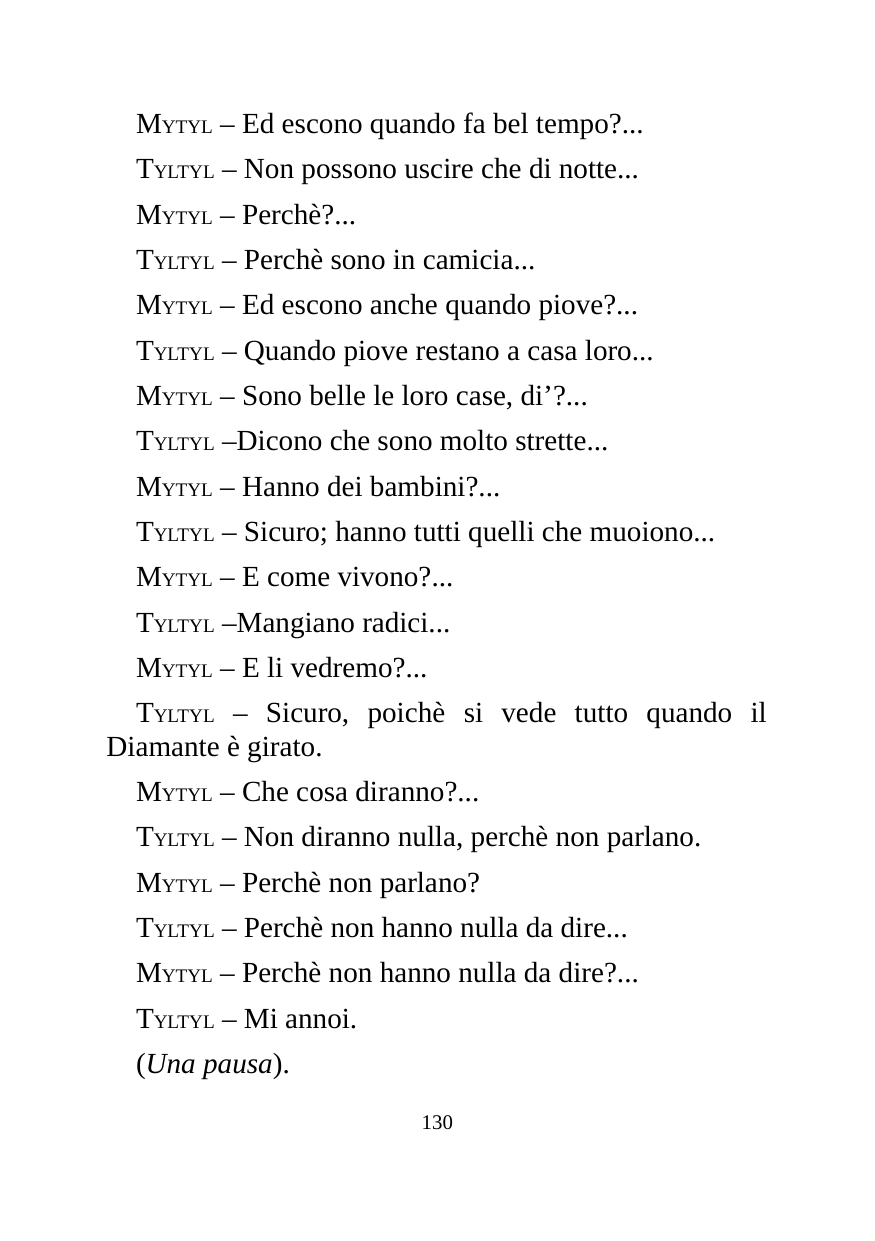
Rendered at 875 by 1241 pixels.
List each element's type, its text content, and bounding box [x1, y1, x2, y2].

text Tyltyl – Sicuro; hanno tutti quelli che muoiono... [106, 514, 768, 548]
text Mytyl – Hanno dei bambini?... [106, 469, 768, 502]
text Tyltyl – Perchè non hanno nulla da dire... [106, 910, 768, 944]
text Mytyl – Perchè?... [106, 197, 768, 230]
text Mytyl – Perchè non parlano? [106, 865, 768, 898]
text Tyltyl –Mangiano radici... [106, 605, 768, 638]
text Mytyl – Perchè non hanno nulla da dire?... [106, 955, 768, 989]
text Tyltyl – Perchè sono in camicia... [106, 242, 768, 276]
text Tyltyl – Quando piove restano a casa loro... [106, 333, 768, 366]
text Mytyl – Ed escono anche quando piove?... [106, 287, 768, 321]
text Tyltyl – Non diranno nulla, perchè non parlano. [106, 819, 768, 853]
text Mytyl – E come vivono?... [106, 559, 768, 593]
text Mytyl – Che cosa diranno?... [106, 774, 768, 808]
text Mytyl – Sono belle le loro case, di’?... [106, 378, 768, 412]
text Tyltyl – Non possono uscire che di notte... [106, 152, 768, 185]
text Tyltyl – Mi annoi. [106, 1001, 768, 1034]
text Tyltyl –Dicono che sono molto strette... [106, 423, 768, 457]
text Tyltyl – Sicuro, poichè si vede tutto quando il Diamante è girato. [106, 695, 768, 762]
text (Una pausa). [106, 1046, 768, 1079]
text Mytyl – Ed escono quando fa bel tempo?... [106, 106, 768, 140]
text Mytyl – E li vedremo?... [106, 650, 768, 683]
